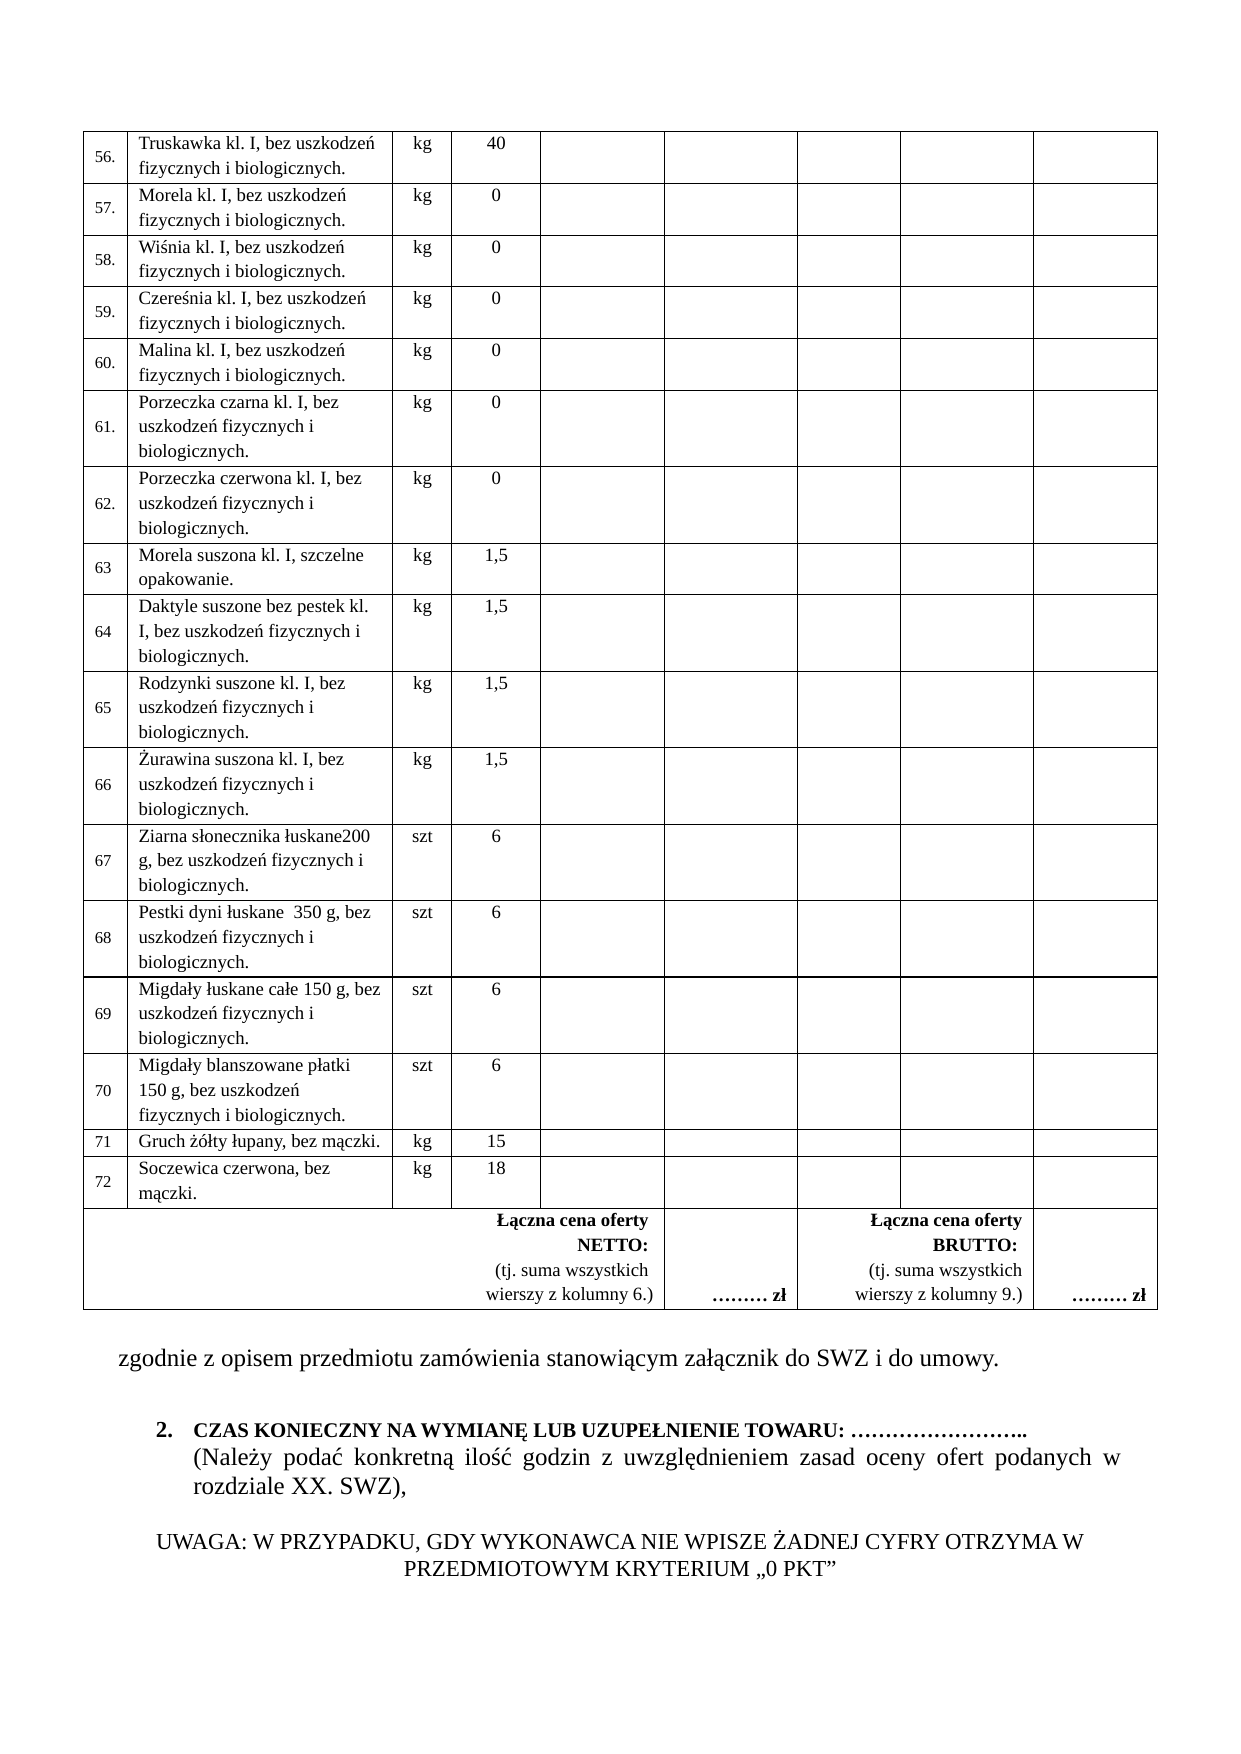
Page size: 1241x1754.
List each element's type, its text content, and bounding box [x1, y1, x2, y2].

table_cell 65 [84, 672, 127, 747]
table_cell [901, 467, 1033, 542]
table_cell [665, 132, 797, 183]
table_cell 62. [84, 467, 127, 542]
table_cell Morela kl. I, bez uszkodzeń fizycznych i biologicznych. [128, 184, 392, 234]
table_cell 60. [84, 339, 127, 389]
table_cell [665, 978, 797, 1053]
table_cell [665, 467, 797, 542]
table_cell kg [393, 132, 451, 183]
table_cell kg [393, 467, 451, 542]
table_cell Łączna cena oferty NETTO: (tj. suma wszystkich wierszy z kolumny 6.) [84, 1209, 664, 1309]
table_cell [901, 595, 1033, 671]
table_cell [665, 236, 797, 286]
table_cell Ziarna słonecznika łuskane200 g, bez uszkodzeń fizycznych i biologicznych. [128, 825, 392, 900]
table_cell 67 [84, 825, 127, 900]
text zgodnie z opisem przedmiotu zamówienia stanowiącym załącznik do SWZ i do umowy. [118, 1343, 1122, 1372]
table_cell [1034, 391, 1157, 466]
table_cell [901, 1157, 1033, 1208]
table_cell Daktyle suszone bez pestek kl. I, bez uszkodzeń fizycznych i biologicznych. [128, 595, 392, 671]
table_cell kg [393, 595, 451, 671]
table_cell [541, 339, 664, 389]
table_cell 1,5 [452, 672, 540, 747]
table_cell [1034, 672, 1157, 747]
table_cell [1034, 1054, 1157, 1129]
table_cell [1034, 184, 1157, 234]
table_cell Migdały łuskane całe 150 g, bez uszkodzeń fizycznych i biologicznych. [128, 978, 392, 1053]
table_cell [665, 287, 797, 338]
table_cell Porzeczka czerwona kl. I, bez uszkodzeń fizycznych i biologicznych. [128, 467, 392, 542]
table_cell 0 [452, 467, 540, 542]
table_cell [798, 544, 900, 594]
table_cell [901, 1130, 1033, 1156]
table_cell kg [393, 748, 451, 823]
table_cell [798, 236, 900, 286]
table_cell [901, 544, 1033, 594]
table_cell [798, 1054, 900, 1129]
table_cell [665, 595, 797, 671]
table_cell [1034, 748, 1157, 823]
table_cell [1034, 901, 1157, 976]
table_cell [901, 132, 1033, 183]
table_cell [1034, 1157, 1157, 1208]
table_cell [798, 595, 900, 671]
table_cell [1034, 467, 1157, 542]
table_cell [1034, 236, 1157, 286]
table_cell 6 [452, 978, 540, 1053]
table_cell [541, 236, 664, 286]
table_cell kg [393, 184, 451, 234]
table_cell [1034, 132, 1157, 183]
table_cell [901, 184, 1033, 234]
table_cell 15 [452, 1130, 540, 1156]
table_cell [665, 1130, 797, 1156]
table_cell 40 [452, 132, 540, 183]
table_cell [541, 1130, 664, 1156]
table_cell [541, 391, 664, 466]
table_cell kg [393, 544, 451, 594]
table_cell Pestki dyni łuskane 350 g, bez uszkodzeń fizycznych i biologicznych. [128, 901, 392, 976]
table_cell 66 [84, 748, 127, 823]
table_cell [1034, 544, 1157, 594]
table_cell [901, 1054, 1033, 1129]
table_cell [798, 1157, 900, 1208]
table_cell [665, 1054, 797, 1129]
table_cell kg [393, 1130, 451, 1156]
text (Należy podać konkretną ilość godzin z uwzględnieniem zasad oceny ofert podanych w rozdziale XX. SWZ), [193, 1442, 1122, 1499]
table_cell [541, 544, 664, 594]
table_cell 6 [452, 901, 540, 976]
table_cell 70 [84, 1054, 127, 1129]
table_cell [1034, 287, 1157, 338]
table_cell [798, 825, 900, 900]
table_cell [798, 978, 900, 1053]
table_cell [1034, 825, 1157, 900]
table_cell [541, 825, 664, 900]
table_cell 0 [452, 339, 540, 389]
table_cell 71 [84, 1130, 127, 1156]
table_cell [665, 748, 797, 823]
table_cell Łączna cena oferty BRUTTO: (tj. suma wszystkich wierszy z kolumny 9.) [798, 1209, 1033, 1309]
table_cell 68 [84, 901, 127, 976]
table_cell szt [393, 1054, 451, 1129]
table_cell [665, 901, 797, 976]
table_cell [901, 236, 1033, 286]
table_cell kg [393, 339, 451, 389]
table_cell 0 [452, 287, 540, 338]
table_cell Rodzynki suszone kl. I, bez uszkodzeń fizycznych i biologicznych. [128, 672, 392, 747]
table_cell [541, 1157, 664, 1208]
table_cell [541, 978, 664, 1053]
table_cell Morela suszona kl. I, szczelne opakowanie. [128, 544, 392, 594]
table_cell Czereśnia kl. I, bez uszkodzeń fizycznych i biologicznych. [128, 287, 392, 338]
table_cell szt [393, 978, 451, 1053]
table_cell [1034, 978, 1157, 1053]
table_cell 0 [452, 236, 540, 286]
table_cell [541, 901, 664, 976]
table_cell [665, 184, 797, 234]
table_cell Wiśnia kl. I, bez uszkodzeń fizycznych i biologicznych. [128, 236, 392, 286]
table_cell Truskawka kl. I, bez uszkodzeń fizycznych i biologicznych. [128, 132, 392, 183]
list CZAS KONIECZNY NA WYMIANĘ LUB UZUPEŁNIENIE TOWARU: …………………….. [156, 1416, 1122, 1442]
table_cell 61. [84, 391, 127, 466]
table_cell [798, 901, 900, 976]
table_cell kg [393, 287, 451, 338]
table_cell 1,5 [452, 544, 540, 594]
table_cell kg [393, 672, 451, 747]
table_cell [798, 339, 900, 389]
table_cell 58. [84, 236, 127, 286]
table_cell ……… zł [1034, 1209, 1157, 1309]
table_cell [541, 1054, 664, 1129]
table_cell 6 [452, 825, 540, 900]
table_cell 6 [452, 1054, 540, 1129]
table_cell [1034, 339, 1157, 389]
table_cell 18 [452, 1157, 540, 1208]
table_cell [901, 391, 1033, 466]
table_cell [541, 132, 664, 183]
table_cell 72 [84, 1157, 127, 1208]
table_cell [541, 184, 664, 234]
table_cell Soczewica czerwona, bez mączki. [128, 1157, 392, 1208]
table_cell [798, 1130, 900, 1156]
table_cell Migdały blanszowane płatki 150 g, bez uszkodzeń fizycznych i biologicznych. [128, 1054, 392, 1129]
table_cell [798, 467, 900, 542]
table_cell [901, 901, 1033, 976]
table_cell 56. [84, 132, 127, 183]
table_cell ……… zł [665, 1209, 797, 1309]
table_cell [1034, 1130, 1157, 1156]
table_cell szt [393, 825, 451, 900]
table_cell 63 [84, 544, 127, 594]
table_cell [901, 672, 1033, 747]
table_cell [665, 339, 797, 389]
table_cell Malina kl. I, bez uszkodzeń fizycznych i biologicznych. [128, 339, 392, 389]
table_cell [798, 132, 900, 183]
table_cell szt [393, 901, 451, 976]
table_cell 59. [84, 287, 127, 338]
table_cell 1,5 [452, 748, 540, 823]
table_cell [541, 595, 664, 671]
table_cell [901, 339, 1033, 389]
table_cell [541, 748, 664, 823]
table_cell kg [393, 236, 451, 286]
table_cell [665, 544, 797, 594]
table_cell [541, 287, 664, 338]
table_cell kg [393, 1157, 451, 1208]
text UWAGA: W PRZYPADKU, GDY WYKONAWCA NIE WPISZE ŻADNEJ CYFRY OTRZYMA W PRZEDMIOTOWYM KRYTERIUM „0 PKT” [118, 1528, 1122, 1581]
table_cell kg [393, 391, 451, 466]
table_cell [1034, 595, 1157, 671]
table_cell [798, 672, 900, 747]
table_cell [901, 825, 1033, 900]
table_cell [798, 287, 900, 338]
table_cell 1,5 [452, 595, 540, 671]
table_cell [798, 391, 900, 466]
table_cell 0 [452, 391, 540, 466]
table_cell Porzeczka czarna kl. I, bez uszkodzeń fizycznych i biologicznych. [128, 391, 392, 466]
table_cell [901, 748, 1033, 823]
table_cell [541, 467, 664, 542]
table_cell Żurawina suszona kl. I, bez uszkodzeń fizycznych i biologicznych. [128, 748, 392, 823]
table_cell [541, 672, 664, 747]
table_cell [901, 978, 1033, 1053]
table_cell 64 [84, 595, 127, 671]
table_cell [798, 748, 900, 823]
table_cell 57. [84, 184, 127, 234]
table_cell [665, 1157, 797, 1208]
table_cell [901, 287, 1033, 338]
table_cell [665, 391, 797, 466]
table_cell 0 [452, 184, 540, 234]
table_cell [798, 184, 900, 234]
table_cell [665, 672, 797, 747]
table_cell [665, 825, 797, 900]
table_cell 69 [84, 978, 127, 1053]
table_cell Gruch żółty łupany, bez mączki. [128, 1130, 392, 1156]
